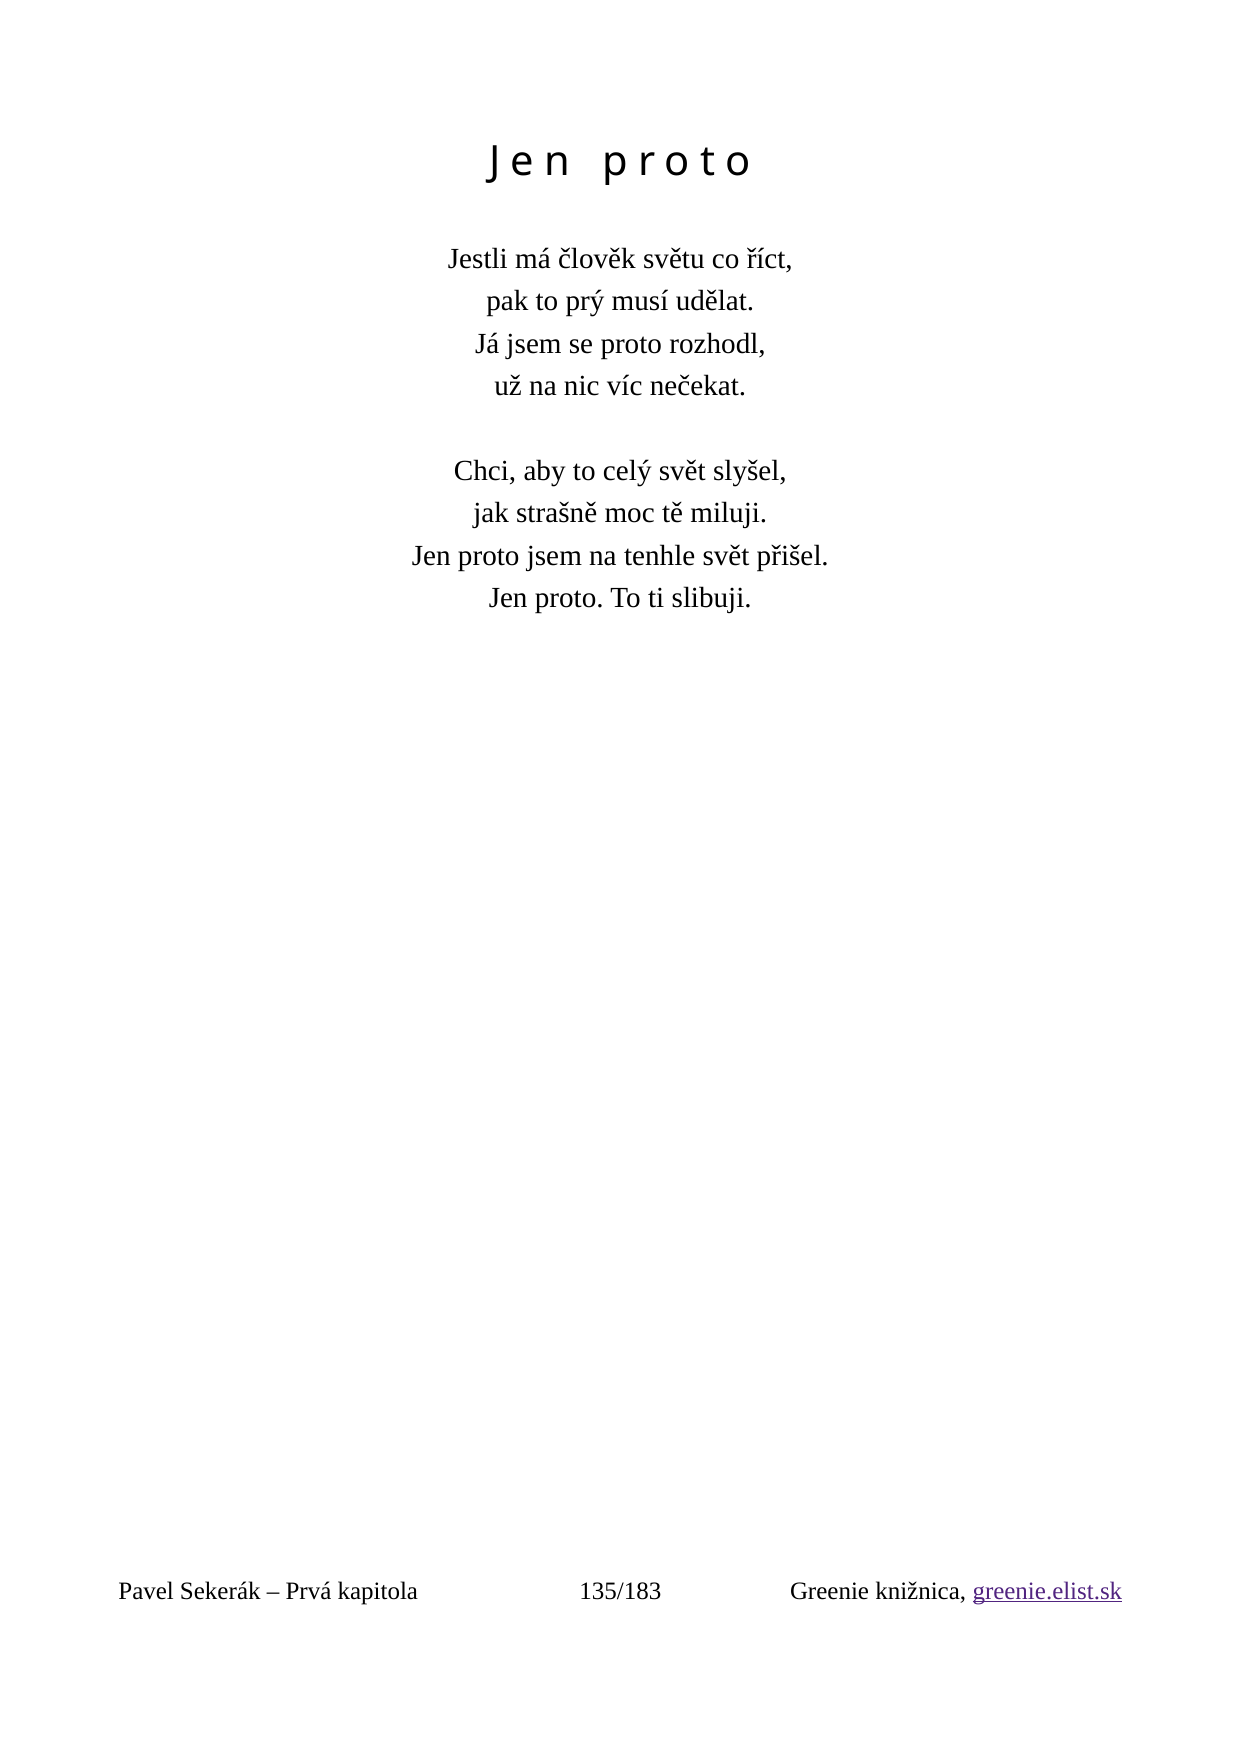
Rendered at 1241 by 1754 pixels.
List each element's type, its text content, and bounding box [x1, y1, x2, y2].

subtitle Jen proto [106, 131, 1134, 188]
text Jen proto jsem na tenhle svět přišel. [106, 538, 1134, 571]
text pak to prý musí udělat. [106, 283, 1134, 317]
text Jen proto. To ti slibuji. [106, 580, 1134, 614]
text Chci, aby to celý svět slyšel, [106, 453, 1134, 486]
text Jestli má člověk světu co říct, [106, 241, 1134, 274]
text jak strašně moc tě miluji. [106, 495, 1134, 529]
text už na nic víc nečekat. [106, 368, 1134, 402]
text Já jsem se proto rozhodl, [106, 326, 1134, 359]
